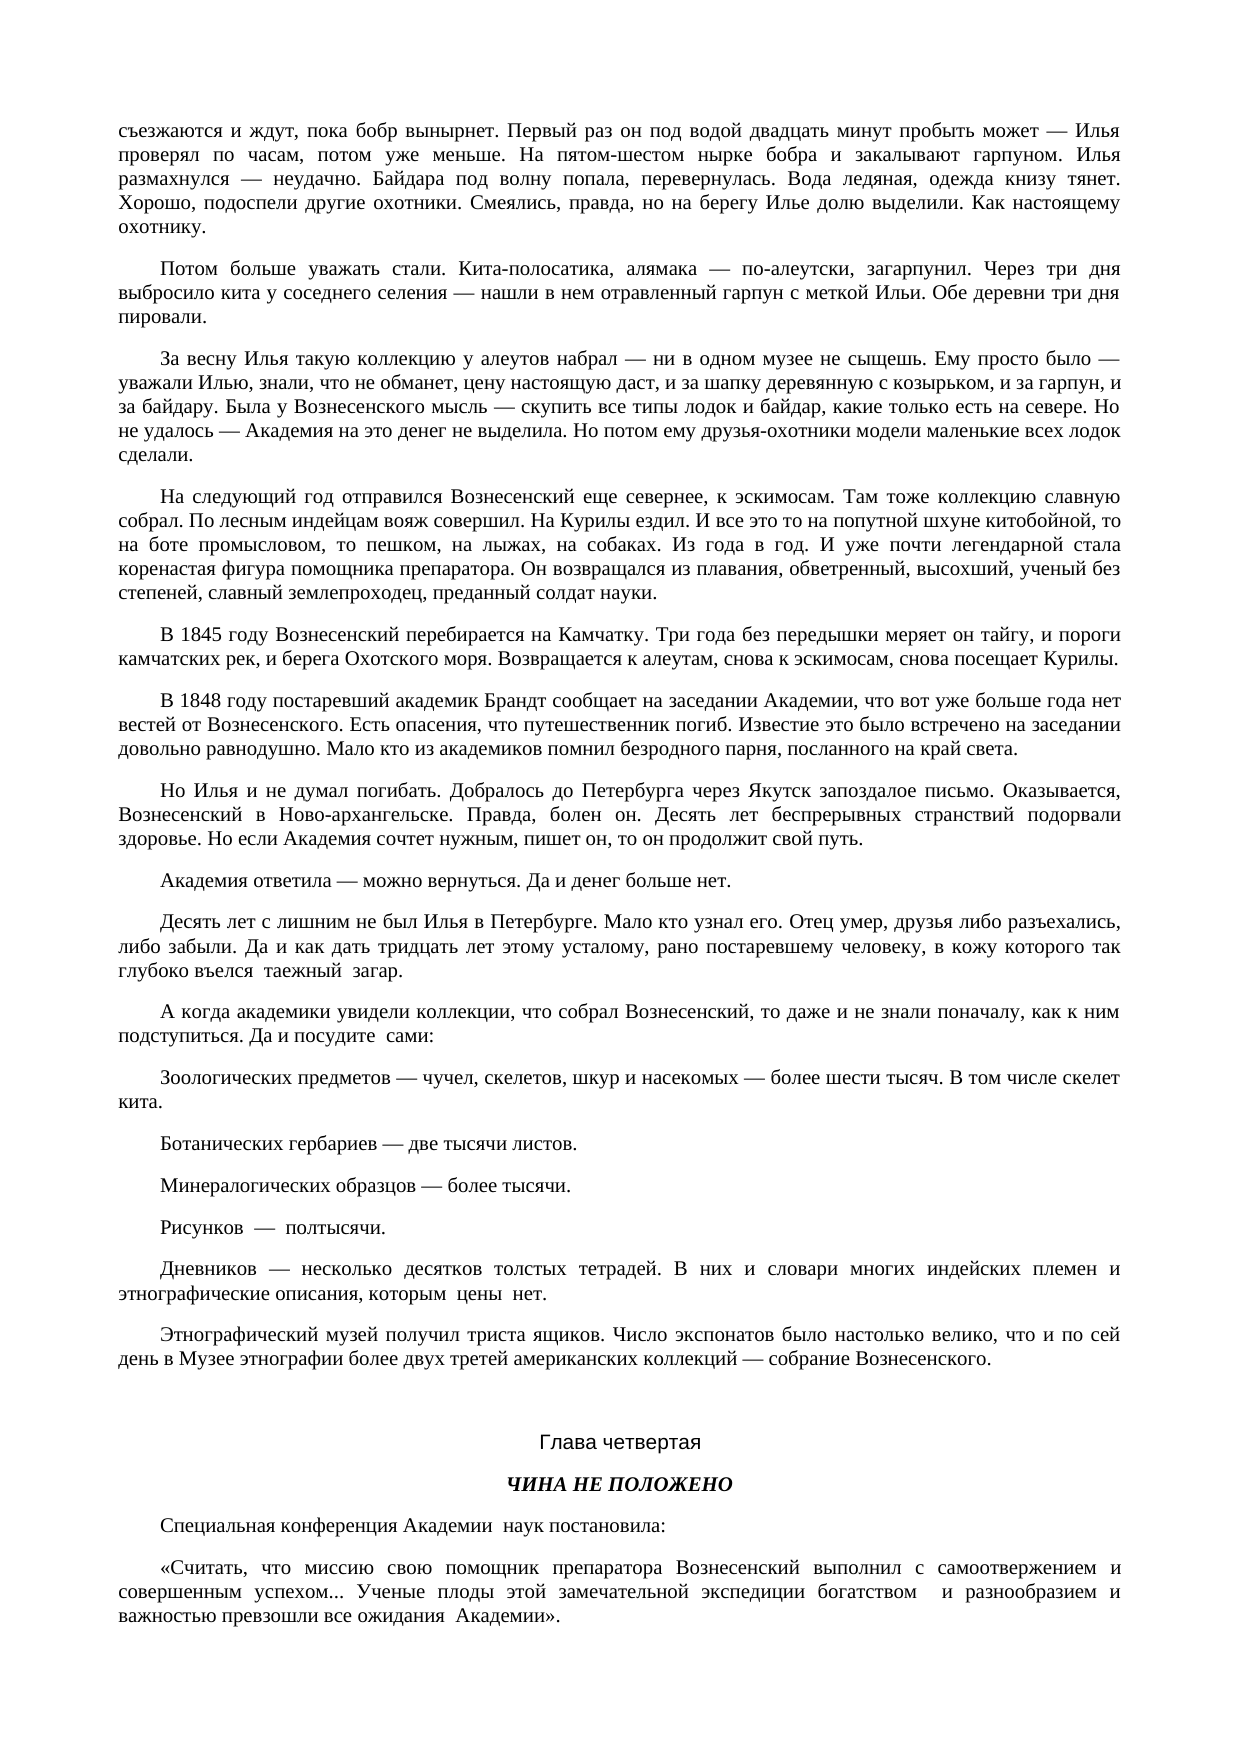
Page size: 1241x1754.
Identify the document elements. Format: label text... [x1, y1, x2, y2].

text Специальная конференция Академии наук постановила: [118, 1513, 1122, 1537]
text На следующий год отправился Вознесенский еще севернее, к эскимосам. Там тоже коллекцию славную собрал. По лесным индейцам вояж совершил. На Курилы ездил. И все это то на попутной шхуне китобойной, то на боте промысловом, то пешком, на лыжах, на собаках. Из года в год. И уже почти легендарной стала коренастая фигура помощника препаратора. Он возвращался из плавания, обветренный, высохший, ученый без степеней, славный землепроходец, преданный солдат науки. [118, 484, 1122, 604]
text Десять лет с лишним не был Илья в Петербурге. Мало кто узнал его. Отец умер, друзья либо разъехались, либо забыли. Да и как дать тридцать лет этому усталому, рано постаревшему человеку, в кожу которого так глубоко въелся таежный загар. [118, 909, 1122, 982]
text Минералогических образцов — более тысячи. [118, 1173, 1122, 1197]
text Потом больше уважать стали. Кита-полосатика, алямака — по-алеутски, загарпунил. Через три дня выбросило кита у соседнего селения — нашли в нем отравленный гарпун с меткой Ильи. Обе деревни три дня пировали. [118, 256, 1122, 328]
text Академия ответила — можно вернуться. Да и денег больше нет. [118, 868, 1122, 892]
text «Считать, что миссию свою помощник препаратора Вознесенский выполнил с самоотвержением и совершенным успехом... Ученые плоды этой замечательной экспедиции богатством и разнообразием и важностью превзошли все ожидания Академии». [118, 1555, 1122, 1627]
text В 1848 году постаревший академик Брандт сообщает на заседании Академии, что вот уже больше года нет вестей от Вознесенского. Есть опасения, что путешественник погиб. Известие это было встречено на заседании довольно равнодушно. Мало кто из академиков помнил безродного парня, посланного на край света. [118, 688, 1122, 760]
text Глава четвертая [118, 1430, 1122, 1454]
text Этнографический музей получил триста ящиков. Число экспонатов было настолько велико, что и по сей день в Музее этнографии более двух третей американских коллекций — собрание Вознесенского. [118, 1322, 1122, 1370]
text Дневников — несколько десятков толстых тетрадей. В них и словари многих индейских племен и этнографические описания, которым цены нет. [118, 1256, 1122, 1304]
text Но Илья и не думал погибать. Добралось до Петербурга через Якутск запоздалое письмо. Оказывается, Вознесенский в Ново-архангельске. Правда, болен он. Десять лет беспрерывных странствий подорвали здоровье. Но если Академия сочтет нужным, пишет он, то он продолжит свой путь. [118, 778, 1122, 850]
text А когда академики увидели коллекции, что собрал Вознесенский, то даже и не знали поначалу, как к ним подступиться. Да и посудите сами: [118, 999, 1122, 1047]
text За весну Илья такую коллекцию у алеутов набрал — ни в одном музее не сыщешь. Ему просто было — уважали Илью, знали, что не обманет, цену настоящую даст, и за шапку деревянную с козырьком, и за гарпун, и за байдару. Была у Вознесенского мысль — скупить все типы лодок и байдар, какие только есть на севере. Но не удалось — Академия на это денег не выделила. Но потом ему друзья-охотники модели маленькие всех лодок сделали. [118, 346, 1122, 466]
text Зоологических предметов — чучел, скелетов, шкур и насекомых — более шести тысяч. В том числе скелет кита. [118, 1065, 1122, 1113]
text ЧИНА НЕ ПОЛОЖЕНО [118, 1471, 1122, 1496]
text Рисунков — полтысячи. [118, 1214, 1122, 1239]
text Ботанических гербариев — две тысячи листов. [118, 1131, 1122, 1155]
text съезжаются и ждут, пока бобр вынырнет. Первый раз он под водой двадцать минут пробыть может — Илья проверял по часам, потом уже меньше. На пятом-шестом нырке бобра и закалывают гарпуном. Илья размахнулся — неудачно. Байдара под волну попала, перевернулась. Вода ледяная, одежда книзу тянет. Хорошо, подоспели другие охотники. Смеялись, правда, но на берегу Илье долю выделили. Как настоящему охотнику. [118, 118, 1122, 238]
text В 1845 году Вознесенский перебирается на Камчатку. Три года без передышки меряет он тайгу, и пороги камчатских рек, и берега Охотского моря. Возвращается к алеутам, снова к эскимосам, снова посещает Курилы. [118, 622, 1122, 670]
